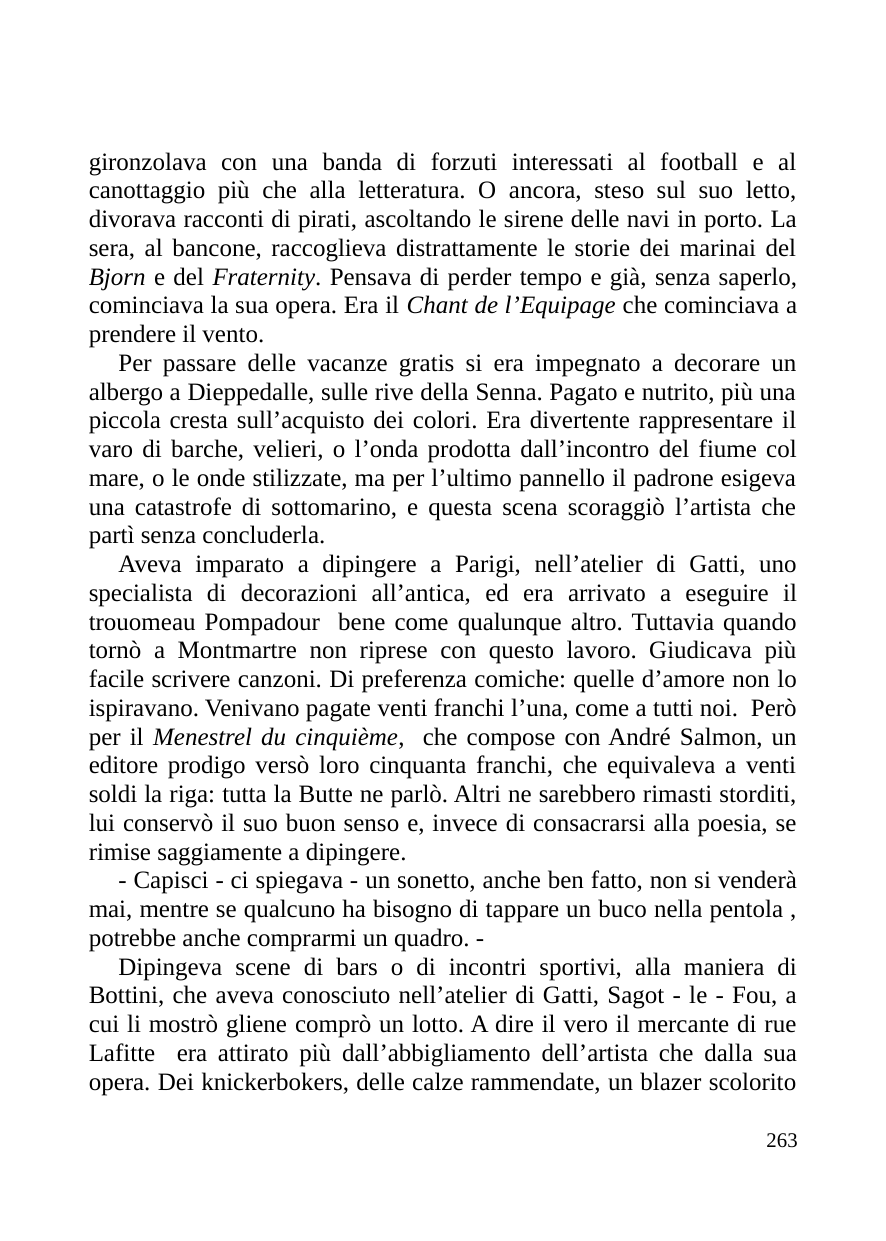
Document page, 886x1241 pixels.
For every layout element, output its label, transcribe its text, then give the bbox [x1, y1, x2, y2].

text Per passare delle vacanze gratis si era impegnato a decorare un albergo a Dieppedalle, sulle rive della Senna. Pagato e nutrito, più una piccola cresta sull’acquisto dei colori. Era divertente rappresentare il varo di barche, velieri, o l’onda prodotta dall’incontro del fiume col mare, o le onde stilizzate, ma per l’ultimo pannello il padrone esigeva una catastrofe di sottomarino, e questa scena scoraggiò l’artista che partì senza concluderla. [88, 348, 797, 549]
text - Capisci - ci spiegava - un sonetto, anche ben fatto, non si venderà mai, mentre se qualcuno ha bisogno di tappare un buco nella pentola , potrebbe anche comprarmi un quadro. - [88, 866, 797, 952]
text Aveva imparato a dipingere a Parigi, nell’atelier di Gatti, uno specialista di decorazioni all’antica, ed era arrivato a eseguire il trouomeau Pompadour bene come qualunque altro. Tuttavia quando tornò a Montmartre non riprese con questo lavoro. Giudicava più facile scrivere canzoni. Di preferenza comiche: quelle d’amore non lo ispiravano. Venivano pagate venti franchi l’una, come a tutti noi. Però per il Menestrel du cinquième, che compose con André Salmon, un editore prodigo versò loro cinquanta franchi, che equivaleva a venti soldi la riga: tutta la Butte ne parlò. Altri ne sarebbero rimasti storditi, lui conservò il suo buon senso e, invece di consacrarsi alla poesia, se rimise saggiamente a dipingere. [88, 549, 797, 866]
text Dipingeva scene di bars o di incontri sportivi, alla maniera di Bottini, che aveva conosciuto nell’atelier di Gatti, Sagot - le - Fou, a cui li mostrò gliene comprò un lotto. A dire il vero il mercante di rue Lafitte era attirato più dall’abbigliamento dell’artista che dalla sua opera. Dei knickerbokers, delle calze rammendate, un blazer scolorito [88, 952, 797, 1096]
text gironzolava con una banda di forzuti interessati al football e al canottaggio più che alla letteratura. O ancora, steso sul suo letto, divorava racconti di pirati, ascoltando le sirene delle navi in porto. La sera, al bancone, raccoglieva distrattamente le storie dei marinai del Bjorn e del Fraternity. Pensava di perder tempo e già, senza saperlo, cominciava la sua opera. Era il Chant de l’Equipage che cominciava a prendere il vento. [88, 147, 797, 348]
